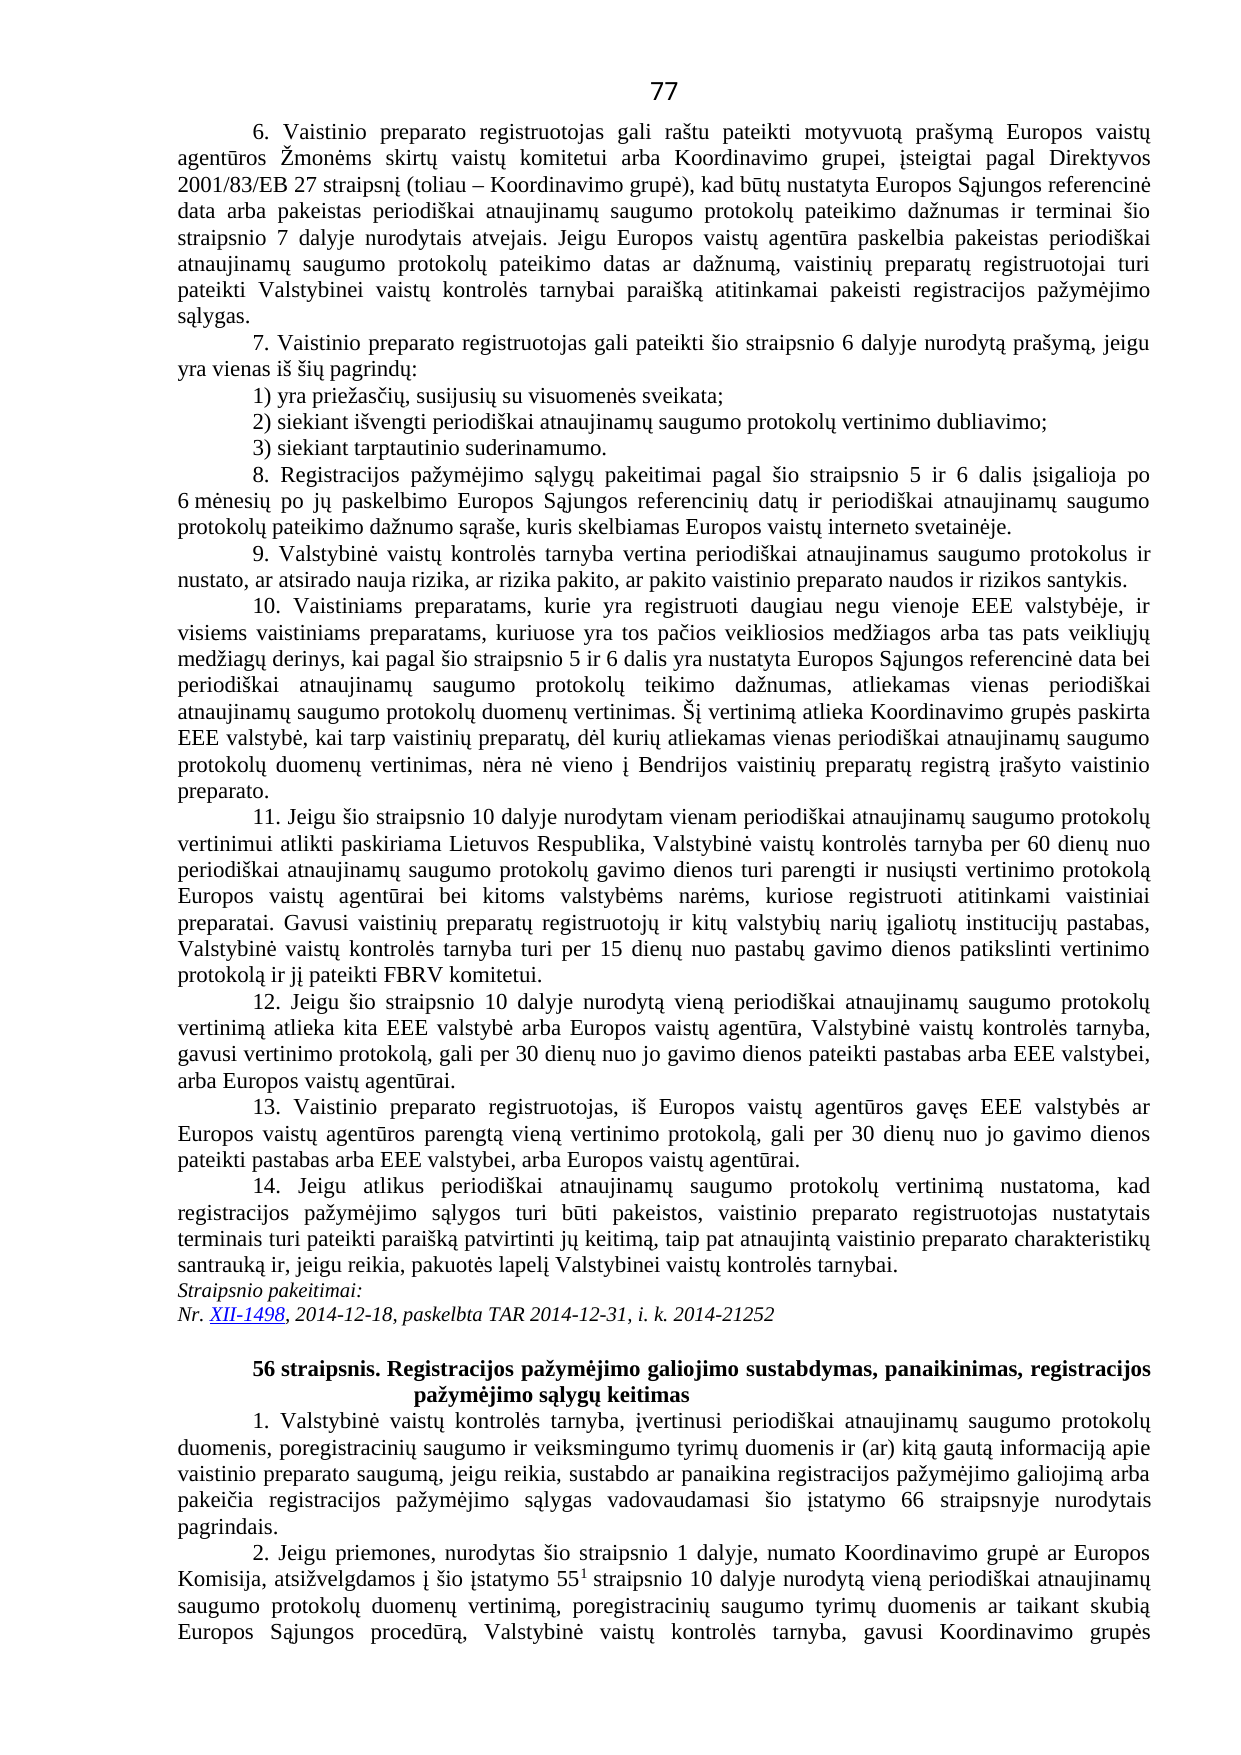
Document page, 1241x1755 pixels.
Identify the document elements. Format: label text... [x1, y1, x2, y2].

text 2) siekiant išvengti periodiškai atnaujinamų saugumo protokolų vertinimo dubliavimo; [177, 408, 1152, 434]
text 3) siekiant tarptautinio suderinamumo. [177, 434, 1152, 461]
text 12. Jeigu šio straipsnio 10 dalyje nurodytą vieną periodiškai atnaujinamų saugumo protokolų vertinimą atlieka kita EEE valstybė arba Europos vaistų agentūra, Valstybinė vaistų kontrolės tarnyba, gavusi vertinimo protokolą, gali per 30 dienų nuo jo gavimo dienos pateikti pastabas arba EEE valstybei, arba Europos vaistų agentūrai. [177, 988, 1152, 1093]
text 1. Valstybinė vaistų kontrolės tarnyba, įvertinusi periodiškai atnaujinamų saugumo protokolų duomenis, poregistracinių saugumo ir veiksmingumo tyrimų duomenis ir (ar) kitą gautą informaciją apie vaistinio preparato saugumą, jeigu reikia, sustabdo ar panaikina registracijos pažymėjimo galiojimą arba pakeičia registracijos pažymėjimo sąlygas vadovaudamasi šio įstatymo 66 straipsnyje nurodytais pagrindais. [177, 1407, 1152, 1539]
text Straipsnio pakeitimai: [177, 1278, 1152, 1302]
text 7. Vaistinio preparato registruotojas gali pateikti šio straipsnio 6 dalyje nurodytą prašymą, jeigu yra vienas iš šių pagrindų: [177, 329, 1152, 382]
text Nr. XII-1498, 2014-12-18, paskelbta TAR 2014-12-31, i. k. 2014-21252 [177, 1302, 1152, 1326]
text 56 straipsnis. Registracijos pažymėjimo galiojimo sustabdymas, panaikinimas, registracijos pažymėjimo sąlygų keitimas [252, 1354, 1152, 1407]
text 8. Registracijos pažymėjimo sąlygų pakeitimai pagal šio straipsnio 5 ir 6 dalis įsigalioja po 6 mėnesių po jų paskelbimo Europos Sąjungos referencinių datų ir periodiškai atnaujinamų saugumo protokolų pateikimo dažnumo sąraše, kuris skelbiamas Europos vaistų interneto svetainėje. [177, 461, 1152, 540]
text 1) yra priežasčių, susijusių su visuomenės sveikata; [177, 382, 1152, 408]
text 9. Valstybinė vaistų kontrolės tarnyba vertina periodiškai atnaujinamus saugumo protokolus ir nustato, ar atsirado nauja rizika, ar rizika pakito, ar pakito vaistinio preparato naudos ir rizikos santykis. [177, 540, 1152, 592]
text 10. Vaistiniams preparatams, kurie yra registruoti daugiau negu vienoje EEE valstybėje, ir visiems vaistiniams preparatams, kuriuose yra tos pačios veikliosios medžiagos arba tas pats veikliųjų medžiagų derinys, kai pagal šio straipsnio 5 ir 6 dalis yra nustatyta Europos Sąjungos referencinė data bei periodiškai atnaujinamų saugumo protokolų teikimo dažnumas, atliekamas vienas periodiškai atnaujinamų saugumo protokolų duomenų vertinimas. Šį vertinimą atlieka Koordinavimo grupės paskirta EEE valstybė, kai tarp vaistinių preparatų, dėl kurių atliekamas vienas periodiškai atnaujinamų saugumo protokolų duomenų vertinimas, nėra nė vieno į Bendrijos vaistinių preparatų registrą įrašyto vaistinio preparato. [177, 592, 1152, 803]
text 6. Vaistinio preparato registruotojas gali raštu pateikti motyvuotą prašymą Europos vaistų agentūros Žmonėms skirtų vaistų komitetui arba Koordinavimo grupei, įsteigtai pagal Direktyvos 2001/83/EB 27 straipsnį (toliau – Koordinavimo grupė), kad būtų nustatyta Europos Sąjungos referencinė data arba pakeistas periodiškai atnaujinamų saugumo protokolų pateikimo dažnumas ir terminai šio straipsnio 7 dalyje nurodytais atvejais. Jeigu Europos vaistų agentūra paskelbia pakeistas periodiškai atnaujinamų saugumo protokolų pateikimo datas ar dažnumą, vaistinių preparatų registruotojai turi pateikti Valstybinei vaistų kontrolės tarnybai paraišką atitinkamai pakeisti registracijos pažymėjimo sąlygas. [177, 118, 1152, 329]
text 2. Jeigu priemones, nurodytas šio straipsnio 1 dalyje, numato Koordinavimo grupė ar Europos Komisija, atsižvelgdamos į šio įstatymo 551 straipsnio 10 dalyje nurodytą vieną periodiškai atnaujinamų saugumo protokolų duomenų vertinimą, poregistracinių saugumo tyrimų duomenis ar taikant skubią Europos Sąjungos procedūrą, Valstybinė vaistų kontrolės tarnyba, gavusi Koordinavimo grupės [177, 1539, 1152, 1644]
text 11. Jeigu šio straipsnio 10 dalyje nurodytam vienam periodiškai atnaujinamų saugumo protokolų vertinimui atlikti paskiriama Lietuvos Respublika, Valstybinė vaistų kontrolės tarnyba per 60 dienų nuo periodiškai atnaujinamų saugumo protokolų gavimo dienos turi parengti ir nusiųsti vertinimo protokolą Europos vaistų agentūrai bei kitoms valstybėms narėms, kuriose registruoti atitinkami vaistiniai preparatai. Gavusi vaistinių preparatų registruotojų ir kitų valstybių narių įgaliotų institucijų pastabas, Valstybinė vaistų kontrolės tarnyba turi per 15 dienų nuo pastabų gavimo dienos patikslinti vertinimo protokolą ir jį pateikti FBRV komitetui. [177, 803, 1152, 988]
text 14. Jeigu atlikus periodiškai atnaujinamų saugumo protokolų vertinimą nustatoma, kad registracijos pažymėjimo sąlygos turi būti pakeistos, vaistinio preparato registruotojas nustatytais terminais turi pateikti paraišką patvirtinti jų keitimą, taip pat atnaujintą vaistinio preparato charakteristikų santrauką ir, jeigu reikia, pakuotės lapelį Valstybinei vaistų kontrolės tarnybai. [177, 1172, 1152, 1278]
text 13. Vaistinio preparato registruotojas, iš Europos vaistų agentūros gavęs EEE valstybės ar Europos vaistų agentūros parengtą vieną vertinimo protokolą, gali per 30 dienų nuo jo gavimo dienos pateikti pastabas arba EEE valstybei, arba Europos vaistų agentūrai. [177, 1093, 1152, 1172]
